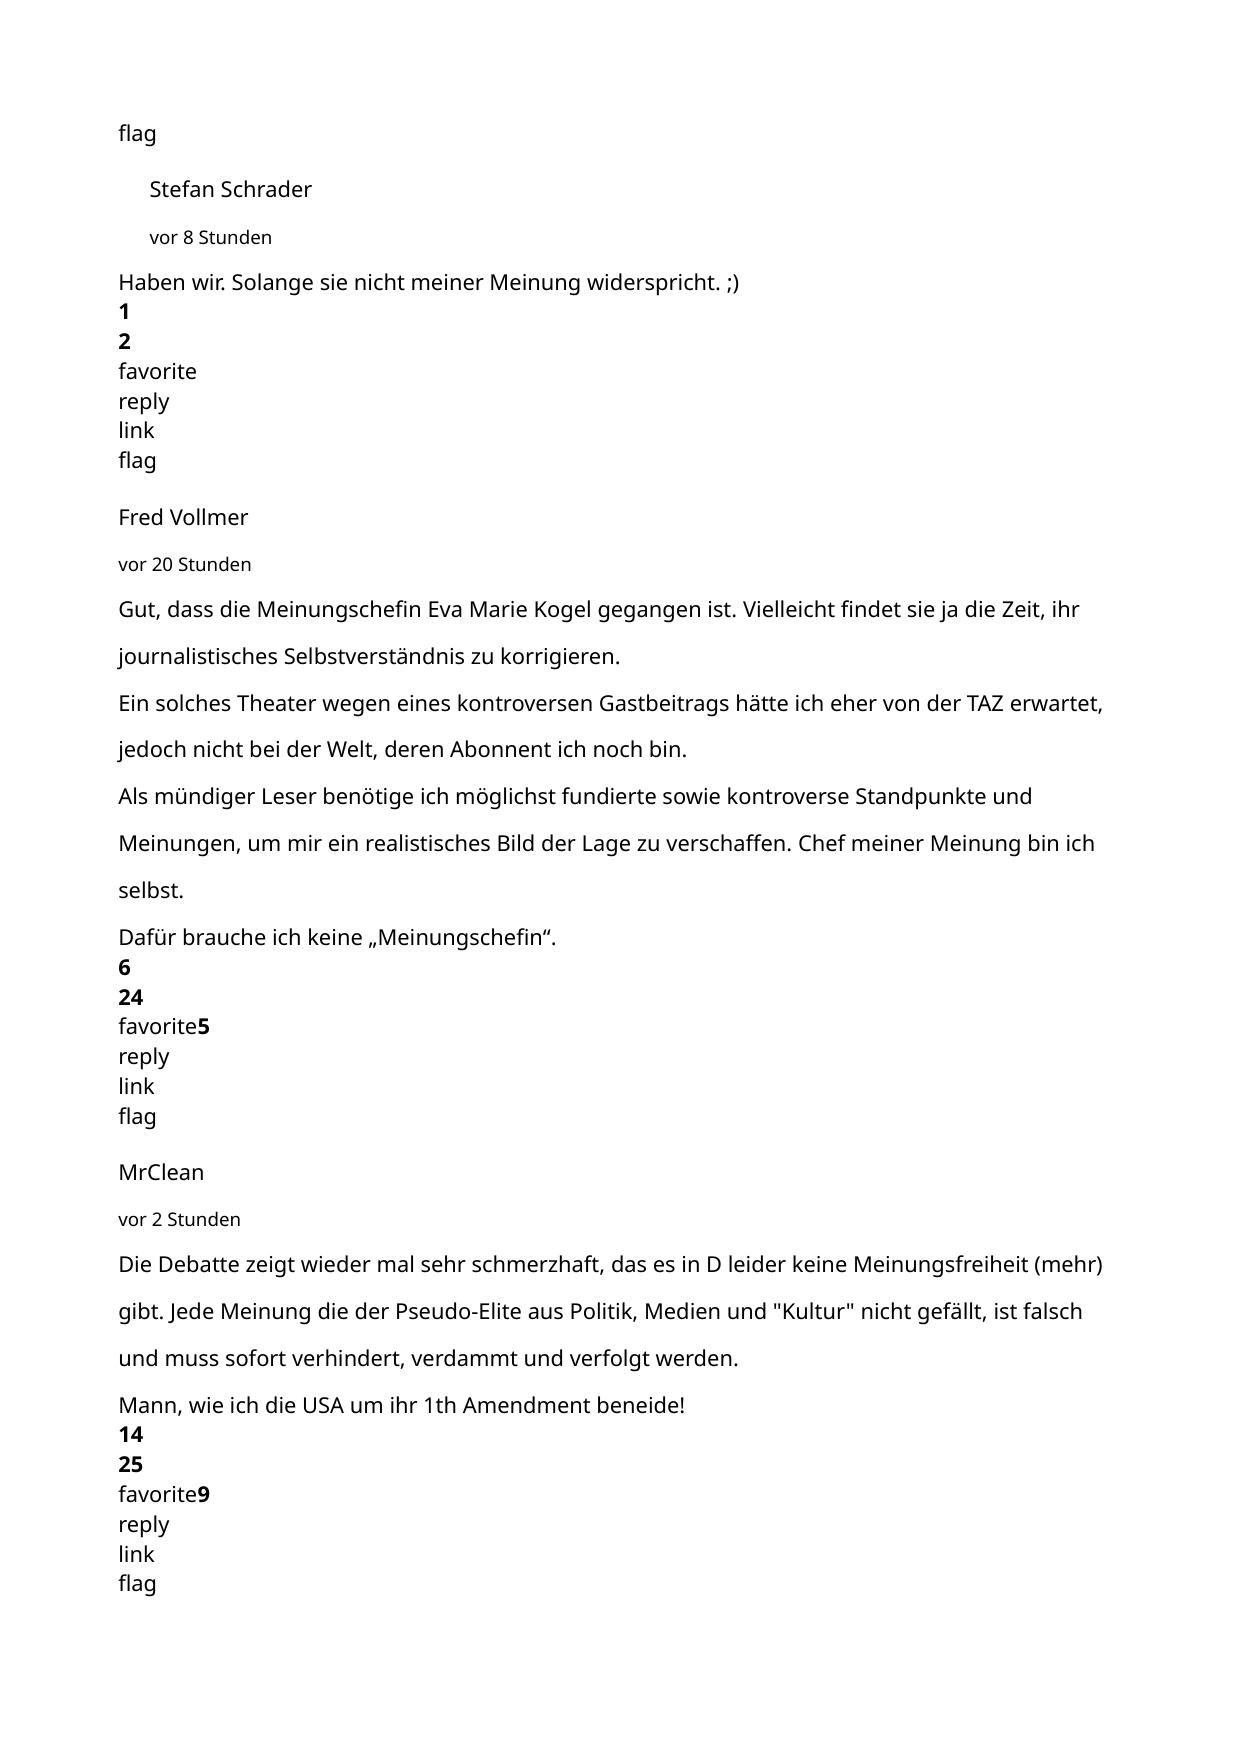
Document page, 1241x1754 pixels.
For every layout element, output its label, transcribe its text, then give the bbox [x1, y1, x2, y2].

text MrClean [118, 1146, 1114, 1187]
text Stefan Schrader [149, 163, 1114, 204]
text flag [118, 118, 1122, 148]
text reply [118, 386, 1122, 416]
text favorite5 [118, 1011, 1122, 1041]
text Gut, dass die Meinungschefin Eva Marie Kogel gegangen ist. Vielleicht findet sie ja die Zeit, ihr journalistisches Selbstverständnis zu korrigieren. Ein solches Theater wegen eines kontroversen Gastbeitrags hätte ich eher von der TAZ erwartet, jedoch nicht bei der Welt, deren Abonnent ich noch bin. Als mündiger Leser benötige ich möglichst fundierte sowie kontroverse Standpunkte und Meinungen, um mir ein realistisches Bild der Lage zu verschaffen. Chef meiner Meinung bin ich selbst. Dafür brauche ich keine „Meinungschefin“. [118, 577, 1122, 952]
text favorite9 [118, 1479, 1122, 1509]
text reply [118, 1509, 1122, 1539]
text favorite [118, 356, 1122, 386]
text Haben wir. Solange sie nicht meiner Meinung widerspricht. ;) [118, 249, 1122, 296]
text Fred Vollmer [118, 491, 1114, 531]
text 24 [118, 981, 1122, 1011]
text link [118, 416, 1122, 445]
text link [118, 1539, 1122, 1568]
text flag [118, 445, 1122, 475]
text vor 20 Stunden [118, 547, 1122, 577]
text vor 8 Stunden [149, 220, 1122, 249]
text vor 2 Stunden [118, 1202, 1122, 1232]
text reply [118, 1041, 1122, 1071]
text flag [118, 1101, 1122, 1130]
text flag [118, 1568, 1122, 1598]
text 2 [118, 326, 1122, 356]
text 6 [118, 952, 1122, 981]
text link [118, 1071, 1122, 1101]
text Die Debatte zeigt wieder mal sehr schmerzhaft, das es in D leider keine Meinungsfreiheit (mehr) gibt. Jede Meinung die der Pseudo-Elite aus Politik, Medien und "Kultur" nicht gefällt, ist falsch und muss sofort verhindert, verdammt und verfolgt werden. Mann, wie ich die USA um ihr 1th Amendment beneide! [118, 1232, 1122, 1419]
text 1 [118, 296, 1122, 326]
text 14 [118, 1419, 1122, 1449]
text 25 [118, 1449, 1122, 1479]
